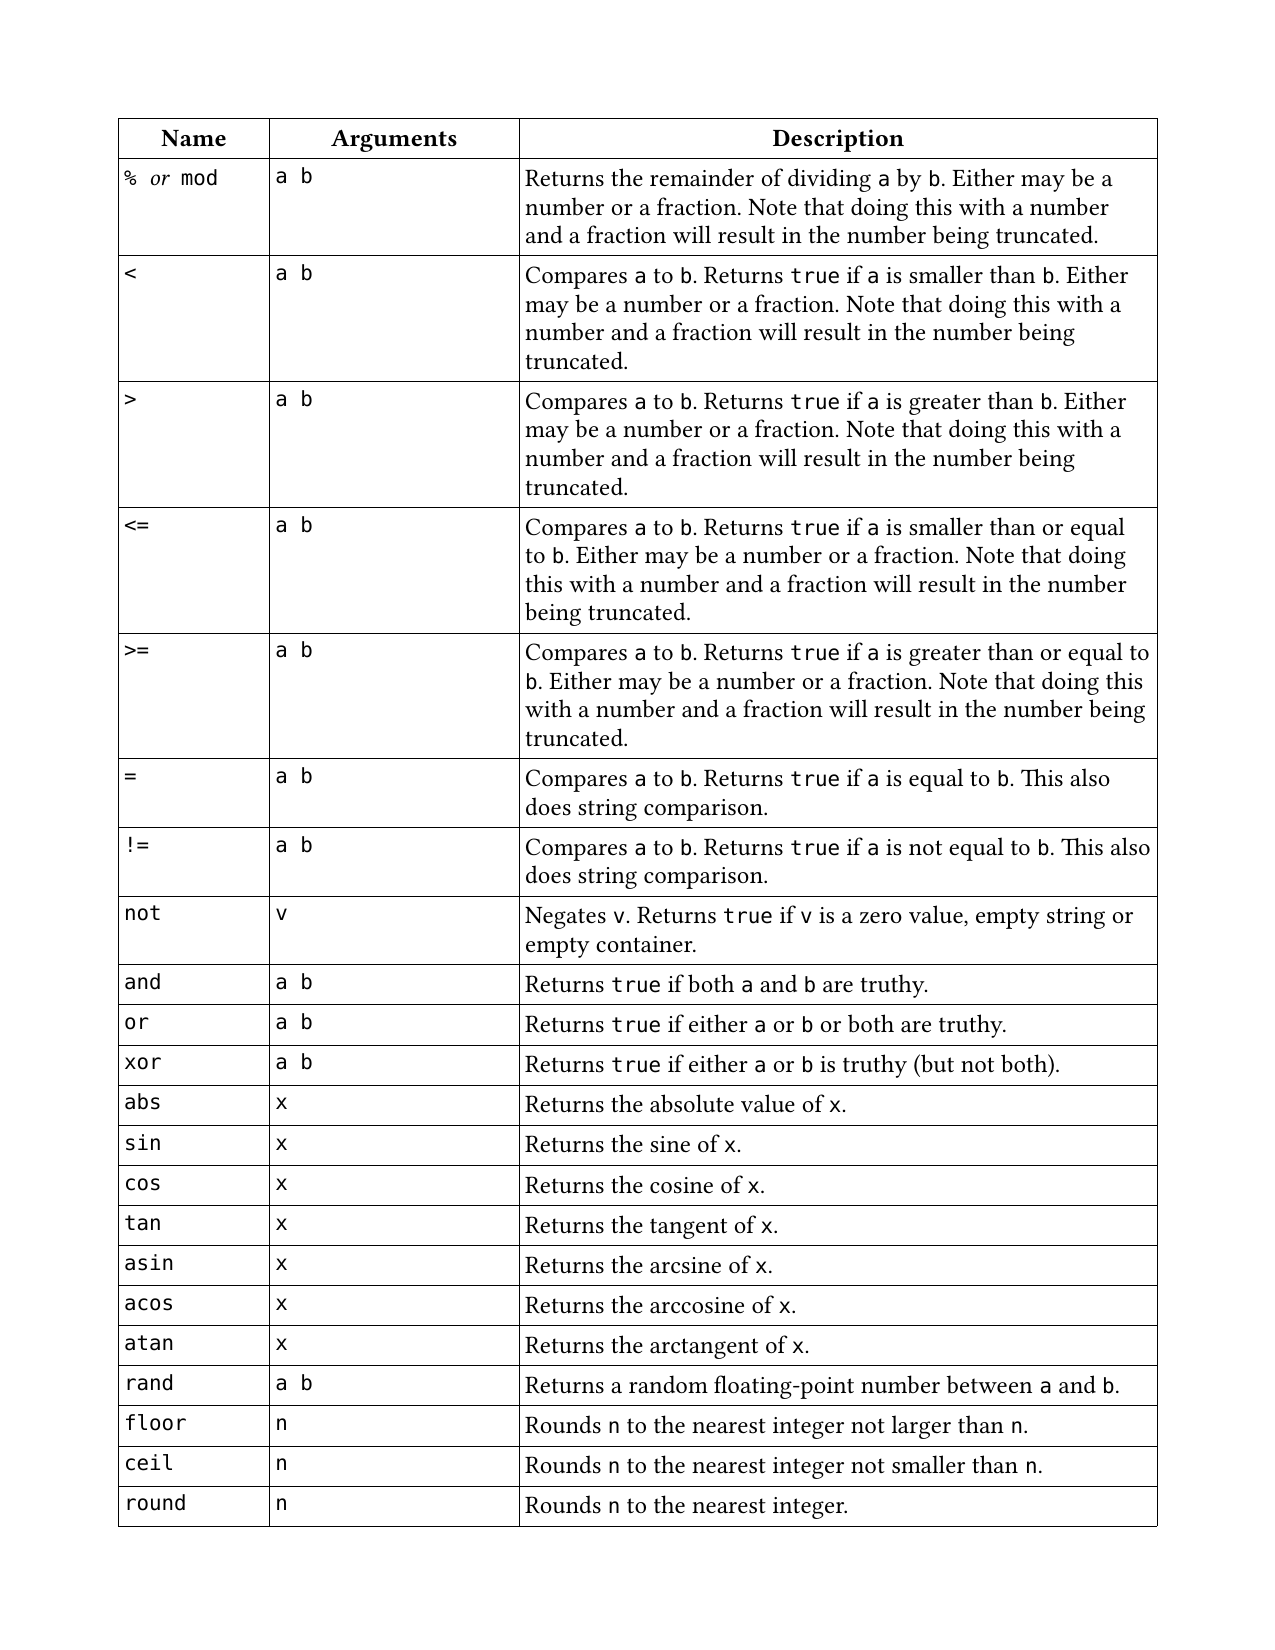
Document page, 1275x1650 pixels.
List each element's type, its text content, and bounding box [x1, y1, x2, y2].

table_cell asin [119, 1246, 269, 1285]
table_cell a b [270, 1366, 519, 1405]
table_cell Returns a random floating-point number between a and b. [520, 1366, 1157, 1405]
table_cell Returns the sine of x. [520, 1126, 1157, 1165]
table_cell Rounds n to the nearest integer not larger than n. [520, 1406, 1157, 1446]
table_cell = [119, 759, 269, 827]
table_cell Returns the arcsine of x. [520, 1246, 1157, 1285]
table_cell n [270, 1447, 519, 1486]
table_cell sin [119, 1126, 269, 1165]
table_cell atan [119, 1326, 269, 1365]
table_cell Rounds n to the nearest integer not smaller than n. [520, 1447, 1157, 1486]
table_cell a b [270, 1005, 519, 1044]
table_cell Compares a to b. Returns true if a is smaller than b. Either may be a number or a fraction. Note that doing this with a number and a fraction will result in the number being truncated. [520, 256, 1157, 381]
table_cell x [270, 1286, 519, 1325]
table_cell a b [270, 965, 519, 1004]
table_header Arguments [270, 119, 519, 158]
table_cell x [270, 1246, 519, 1285]
table_cell != [119, 828, 269, 896]
table_cell v [270, 897, 519, 964]
table_cell ceil [119, 1447, 269, 1486]
table_cell Returns the absolute value of x. [520, 1086, 1157, 1125]
table_cell not [119, 897, 269, 964]
table_cell % or mod [119, 159, 269, 255]
table_cell < [119, 256, 269, 381]
table_cell >= [119, 634, 269, 758]
table_cell or [119, 1005, 269, 1044]
table_cell a b [270, 159, 519, 255]
table_cell Compares a to b. Returns true if a is greater than b. Either may be a number or a fraction. Note that doing this with a number and a fraction will result in the number being truncated. [520, 382, 1157, 507]
table_cell a b [270, 828, 519, 896]
table_cell a b [270, 382, 519, 507]
table_cell Returns the tangent of x. [520, 1206, 1157, 1245]
table_cell x [270, 1126, 519, 1165]
table_cell acos [119, 1286, 269, 1325]
table_cell and [119, 965, 269, 1004]
table_cell Rounds n to the nearest integer. [520, 1487, 1157, 1526]
table_cell n [270, 1406, 519, 1446]
table_cell x [270, 1086, 519, 1125]
table_cell Compares a to b. Returns true if a is greater than or equal to b. Either may be a number or a fraction. Note that doing this with a number and a fraction will result in the number being truncated. [520, 634, 1157, 758]
table_cell Negates v. Returns true if v is a zero value, empty string or empty container. [520, 897, 1157, 964]
table_cell floor [119, 1406, 269, 1446]
table_cell abs [119, 1086, 269, 1125]
table_cell a b [270, 256, 519, 381]
table_header Name [119, 119, 269, 158]
table_cell Compares a to b. Returns true if a is not equal to b. This also does string comparison. [520, 828, 1157, 896]
table_cell n [270, 1487, 519, 1526]
table_cell a b [270, 634, 519, 758]
table_cell x [270, 1166, 519, 1205]
table_cell Returns the arccosine of x. [520, 1286, 1157, 1325]
table_cell Compares a to b. Returns true if a is equal to b. This also does string comparison. [520, 759, 1157, 827]
table_header Description [520, 119, 1157, 158]
table_cell round [119, 1487, 269, 1526]
table_cell a b [270, 1046, 519, 1084]
table_cell <= [119, 508, 269, 633]
table_cell cos [119, 1166, 269, 1205]
table_cell rand [119, 1366, 269, 1405]
table_cell Compares a to b. Returns true if a is smaller than or equal to b. Either may be a number or a fraction. Note that doing this with a number and a fraction will result in the number being truncated. [520, 508, 1157, 633]
table_cell > [119, 382, 269, 507]
table_cell xor [119, 1046, 269, 1084]
table_cell x [270, 1206, 519, 1245]
table_cell Returns true if either a or b is truthy (but not both). [520, 1046, 1157, 1084]
table_cell a b [270, 759, 519, 827]
table_cell Returns the arctangent of x. [520, 1326, 1157, 1365]
table_cell x [270, 1326, 519, 1365]
table_cell a b [270, 508, 519, 633]
table_cell Returns true if either a or b or both are truthy. [520, 1005, 1157, 1044]
table_cell Returns the cosine of x. [520, 1166, 1157, 1205]
table_cell Returns the remainder of dividing a by b. Either may be a number or a fraction. Note that doing this with a number and a fraction will result in the number being truncated. [520, 159, 1157, 255]
table_cell Returns true if both a and b are truthy. [520, 965, 1157, 1004]
table_cell tan [119, 1206, 269, 1245]
